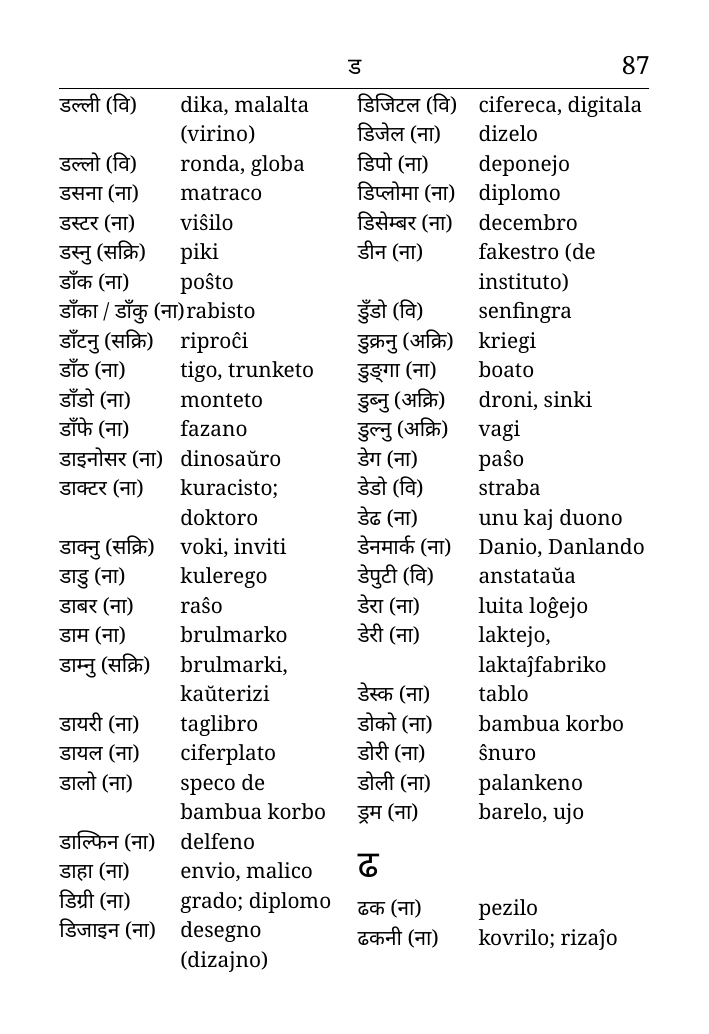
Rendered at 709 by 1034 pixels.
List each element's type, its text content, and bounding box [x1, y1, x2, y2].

text डाँक (ना) poŝto [59, 266, 351, 295]
text डोरी (ना) ŝnuro [357, 737, 649, 767]
text डायल (ना) ciferplato [59, 737, 351, 767]
text डाम (ना) brulmarko [59, 619, 351, 649]
text डिप्लोमा (ना) diplomo [357, 177, 649, 207]
text डाडु (ना) kulerego [59, 560, 351, 590]
text डाँफे (ना) fazano [59, 413, 351, 442]
text डाक्नु (सक्रि) voki, inviti [59, 531, 351, 560]
text डिजिटल (वि) cifereca, digitala [357, 89, 649, 118]
text डाबर (ना) raŝo [59, 590, 351, 619]
text डाहा (ना) envio, malico [59, 855, 351, 884]
text डेपुटी (वि) anstataŭa [357, 560, 649, 590]
text डेनमार्क (ना) Danio, Danlando [357, 531, 649, 560]
subtitle ढ [357, 843, 649, 892]
text डुँडो (वि) senfingra [357, 295, 649, 324]
text डोली (ना) palankeno [357, 767, 649, 796]
text डाँडो (ना) monteto [59, 383, 351, 413]
text डल्ली (वि) dika, malalta (virino) [59, 89, 351, 148]
text डाल्फिन (ना) delfeno [59, 826, 351, 855]
text डसना (ना) matraco [59, 177, 351, 207]
text डोको (ना) bambua korbo [357, 708, 649, 737]
text डिपो (ना) deponejo [357, 148, 649, 177]
text डिजाइन (ना) desegno (dizajno) [59, 914, 351, 973]
text डस्टर (ना) viŝilo [59, 207, 351, 236]
text डुल्नु (अक्रि) vagi [357, 413, 649, 442]
text डाम्नु (सक्रि) brulmarki, kaŭterizi [59, 649, 351, 708]
text डाक्टर (ना) kuracisto; doktoro [59, 472, 351, 531]
text डाँठ (ना) tigo, trunketo [59, 354, 351, 383]
text डाँका / डाँकु (ना) rabisto [59, 295, 351, 324]
text डिग्री (ना) grado; diplomo [59, 884, 351, 914]
text डीन (ना) fakestro (de instituto) [357, 236, 649, 295]
text डेडो (वि) straba [357, 472, 649, 501]
text डाँटनु (सक्रि) riproĉi [59, 324, 351, 354]
text डाइनोसर (ना) dinosaŭro [59, 442, 351, 472]
text ढक (ना) pezilo [357, 892, 649, 922]
text ड्रम (ना) barelo, ujo [357, 796, 649, 826]
text डेस्क (ना) tablo [357, 678, 649, 708]
text डुब्नु (अक्रि) droni, sinki [357, 383, 649, 413]
text ढकनी (ना) kovrilo; rizaĵo [357, 922, 649, 951]
text डालो (ना) speco de bambua korbo [59, 767, 351, 826]
text डेग (ना) paŝo [357, 442, 649, 472]
text डुङ्गा (ना) boato [357, 354, 649, 383]
text डस्नु (सक्रि) piki [59, 236, 351, 266]
text डायरी (ना) taglibro [59, 708, 351, 737]
text डिसेम्बर (ना) decembro [357, 207, 649, 236]
text डिजेल (ना) dizelo [357, 118, 649, 148]
text डेढ (ना) unu kaj duono [357, 501, 649, 531]
text डल्लो (वि) ronda, globa [59, 148, 351, 177]
text डेरी (ना) laktejo, laktaĵfabriko [357, 619, 649, 678]
text डुक्रनु (अक्रि) kriegi [357, 324, 649, 354]
text डेरा (ना) luita loĝejo [357, 590, 649, 619]
